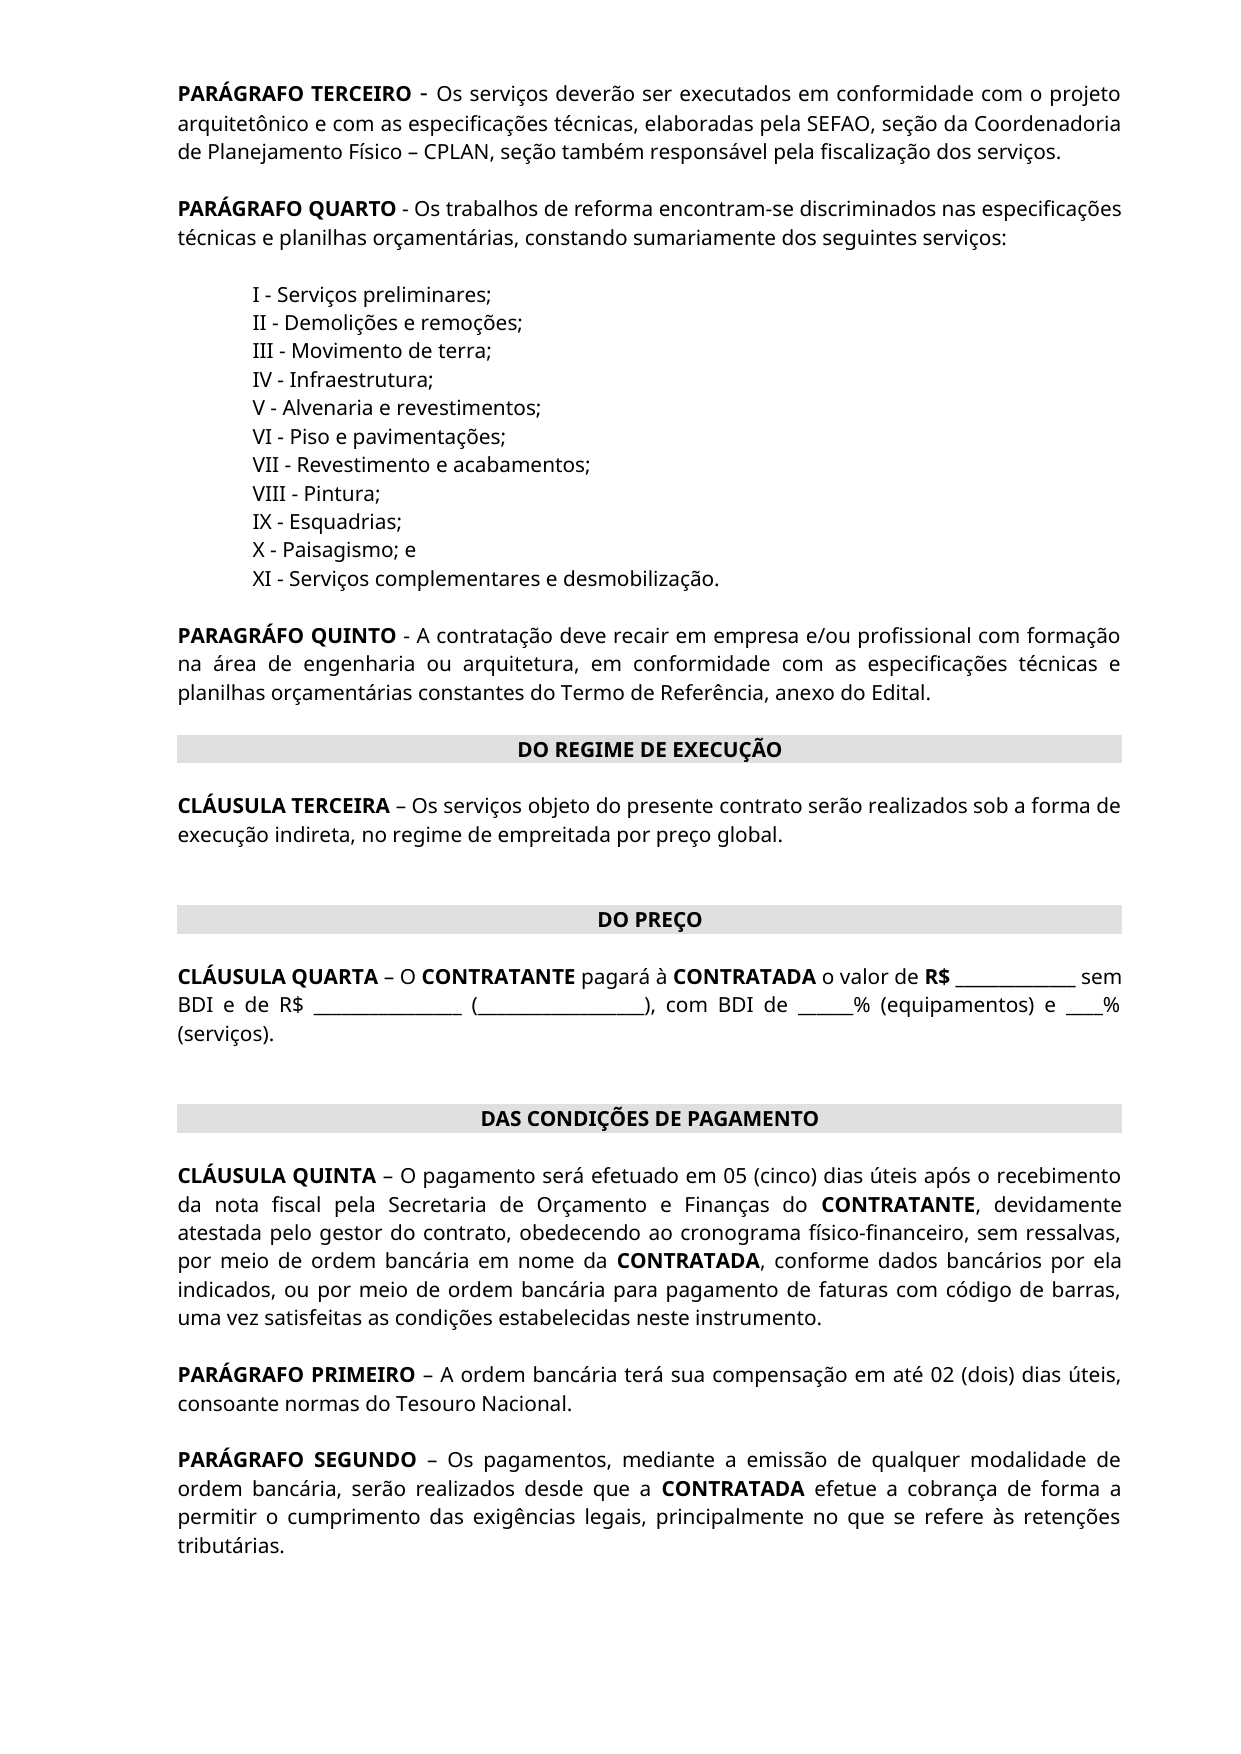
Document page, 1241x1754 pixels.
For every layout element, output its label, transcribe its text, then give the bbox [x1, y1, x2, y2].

text X - Paisagismo; e [252, 536, 1122, 564]
text VIII - Pintura; [252, 479, 1122, 507]
text CLÁUSULA TERCEIRA – Os serviços objeto do presente contrato serão realizados sob a forma de execução indireta, no regime de empreitada por preço global. [177, 792, 1122, 848]
text V - Alvenaria e revestimentos; [252, 393, 1122, 422]
text IX - Esquadrias; [252, 507, 1122, 536]
subtitle DO REGIME DE EXECUÇÃO [177, 735, 1122, 763]
text PARÁGRAFO TERCEIRO - Os serviços deverão ser executados em conformidade com o projeto arquitetônico e com as especificações técnicas, elaboradas pela SEFAO, seção da Coordenadoria de Planejamento Físico – CPLAN, seção também responsável pela fiscalização dos serviços. [177, 75, 1122, 166]
text IV - Infraestrutura; [252, 365, 1122, 393]
text CLÁUSULA QUINTA – O pagamento será efetuado em 05 (cinco) dias úteis após o recebimento da nota fiscal pela Secretaria de Orçamento e Finanças do CONTRATANTE, devidamente atestada pelo gestor do contrato, obedecendo ao cronograma físico-financeiro, sem ressalvas, por meio de ordem bancária em nome da CONTRATADA, conforme dados bancários por ela indicados, ou por meio de ordem bancária para pagamento de faturas com código de barras, uma vez satisfeitas as condições estabelecidas neste instrumento. [177, 1161, 1122, 1332]
subtitle DAS CONDIÇÕES DE PAGAMENTO [177, 1104, 1122, 1133]
text PARÁGRAFO PRIMEIRO – A ordem bancária terá sua compensação em até 02 (dois) dias úteis, consoante normas do Tesouro Nacional. [177, 1360, 1122, 1417]
subtitle DO PREÇO [177, 905, 1122, 934]
text III - Movimento de terra; [252, 337, 1122, 365]
text CLÁUSULA QUARTA – O CONTRATANTE pagará à CONTRATADA o valor de R$ ______________ sem BDI e de R$ ________________ (__________________), com BDI de ______% (equipamentos) e ____% (serviços). [177, 962, 1122, 1047]
text PARÁGRAFO SEGUNDO – Os pagamentos, mediante a emissão de qualquer modalidade de ordem bancária, serão realizados desde que a CONTRATADA efetue a cobrança de forma a permitir o cumprimento das exigências legais, principalmente no que se refere às retenções tributárias. [177, 1446, 1122, 1559]
text PARAGRÁFO QUINTO - A contratação deve recair em empresa e/ou profissional com formação na área de engenharia ou arquitetura, em conformidade com as especificações técnicas e planilhas orçamentárias constantes do Termo de Referência, anexo do Edital. [177, 621, 1122, 706]
text I - Serviços preliminares; [252, 280, 1122, 308]
text II - Demolições e remoções; [252, 308, 1122, 337]
text VII - Revestimento e acabamentos; [252, 450, 1122, 479]
text XI - Serviços complementares e desmobilização. [252, 564, 1122, 592]
text VI - Piso e pavimentações; [252, 422, 1122, 450]
text PARÁGRAFO QUARTO - Os trabalhos de reforma encontram-se discriminados nas especificações técnicas e planilhas orçamentárias, constando sumariamente dos seguintes serviços: [177, 194, 1122, 251]
